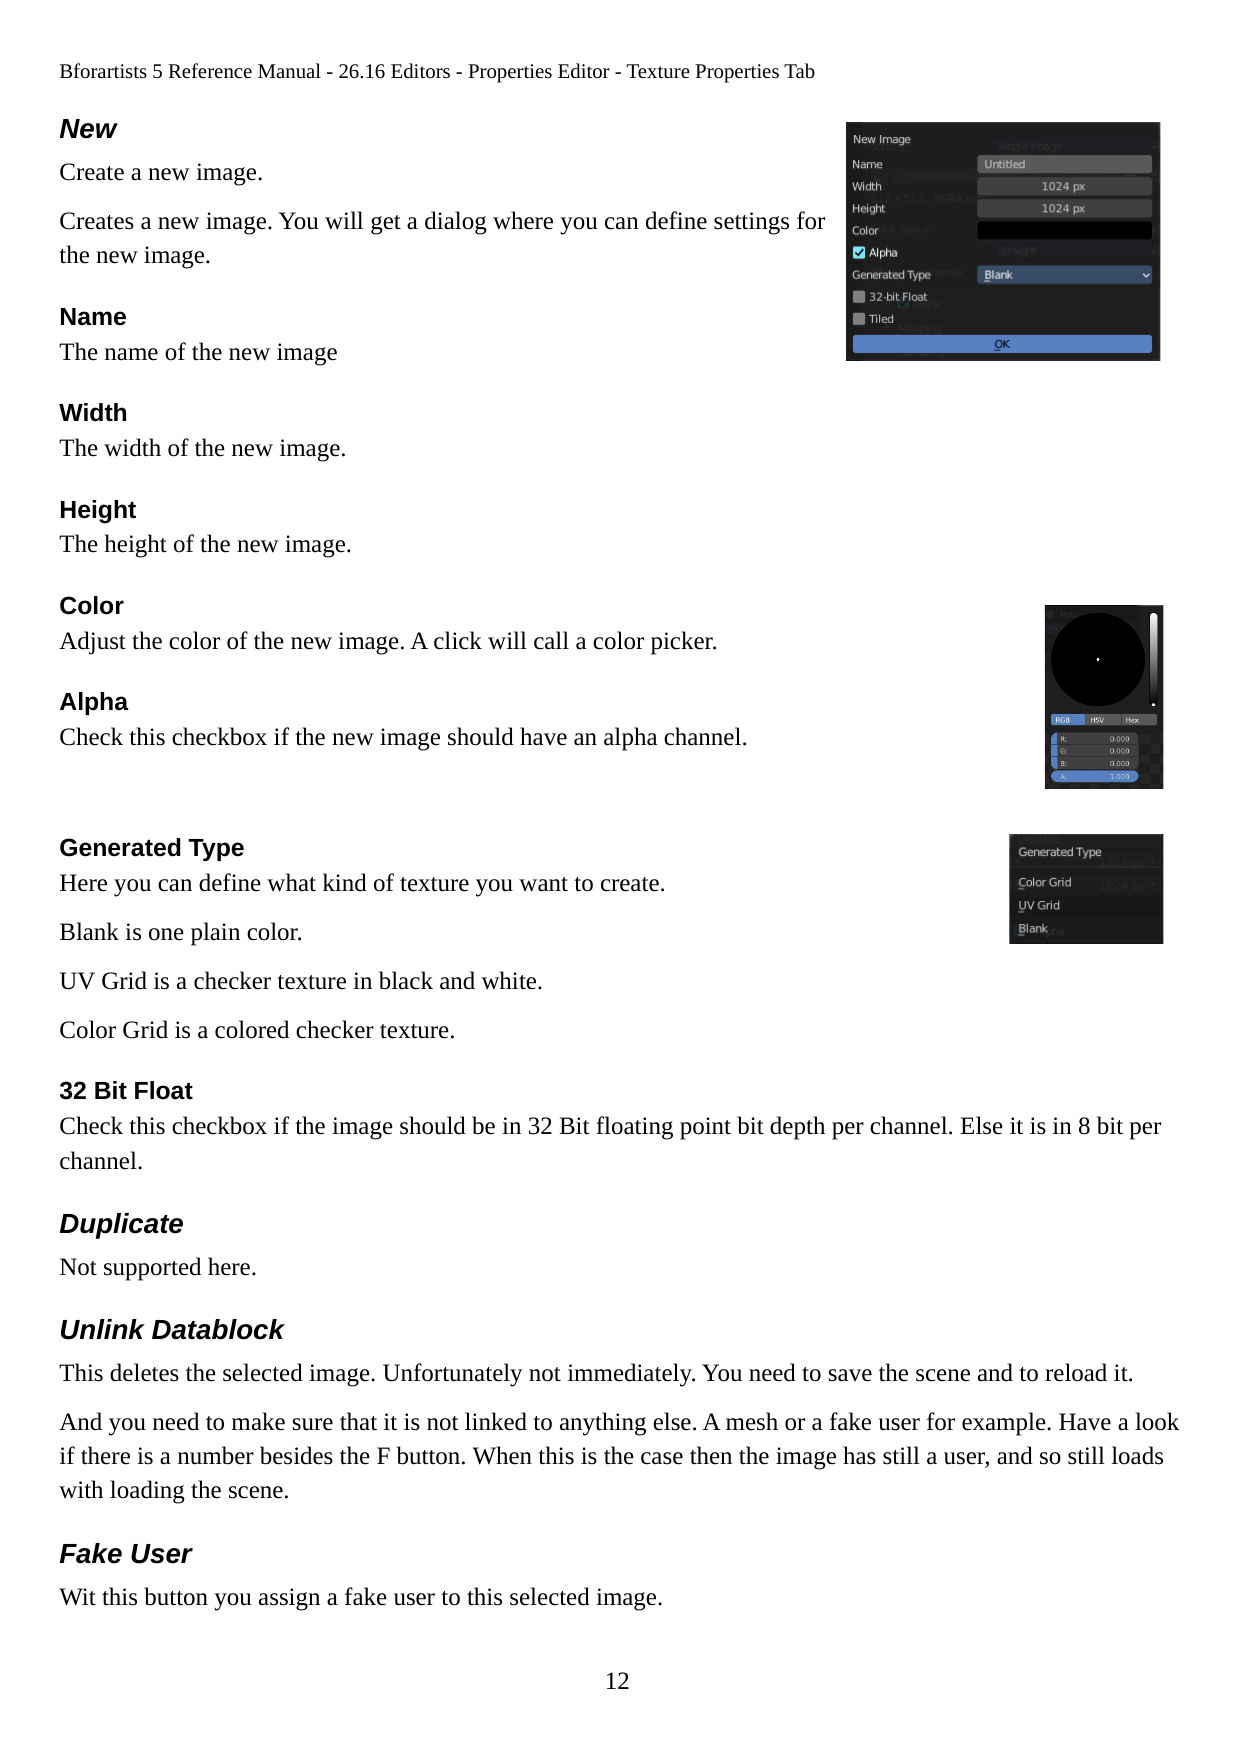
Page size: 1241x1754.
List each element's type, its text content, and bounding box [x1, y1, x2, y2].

subtitle Height [59, 495, 1181, 523]
text Creates a new image. You will get a dialog where you can define settings for the new image. [59, 206, 846, 269]
text The name of the new image [59, 337, 1181, 366]
subtitle Color [59, 591, 1181, 620]
text The width of the new image. [59, 433, 1181, 462]
text Color Grid is a colored checker texture. [59, 1015, 1181, 1044]
subtitle Alpha [59, 687, 1044, 716]
text [1161, 157, 1181, 186]
text The height of the new image. [59, 529, 1181, 558]
text Not supported here. [59, 1252, 1181, 1280]
text Here you can define what kind of texture you want to create. [59, 868, 1009, 896]
picture [846, 122, 1161, 361]
subtitle Duplicate [59, 1207, 1181, 1239]
subtitle Unlink Datablock [59, 1313, 1181, 1345]
subtitle 32 Bit Float [59, 1076, 1181, 1105]
text UV Grid is a checker texture in black and white. [59, 966, 1181, 994]
text Blank is one plain color. [59, 917, 1181, 946]
subtitle Name [59, 302, 846, 331]
subtitle Fake User [59, 1537, 1181, 1569]
subtitle [1161, 302, 1181, 331]
text Check this checkbox if the new image should have an alpha channel. [59, 722, 1044, 751]
text Check this checkbox if the image should be in 32 Bit floating point bit depth per channel. Else it is in 8 bit per channel. [59, 1111, 1181, 1174]
text This deletes the selected image. Unfortunately not immediately. You need to save the scene and to reload it. [59, 1358, 1181, 1386]
picture [1009, 834, 1164, 944]
subtitle [1164, 687, 1181, 716]
text And you need to make sure that it is not linked to anything else. A mesh or a fake user for example. Have a look if there is a number besides the F button. When this is the case then the image has still a user, and so still loads with loading the scene. [59, 1407, 1181, 1504]
subtitle New [59, 113, 1181, 144]
subtitle Width [59, 398, 1181, 427]
text Create a new image. [59, 157, 846, 186]
text Adjust the color of the new image. A click will call a color picker. [59, 626, 1044, 655]
text Wit this button you assign a fake user to this selected image. [59, 1582, 1181, 1610]
subtitle Generated Type [59, 833, 1181, 861]
picture [1044, 605, 1164, 789]
